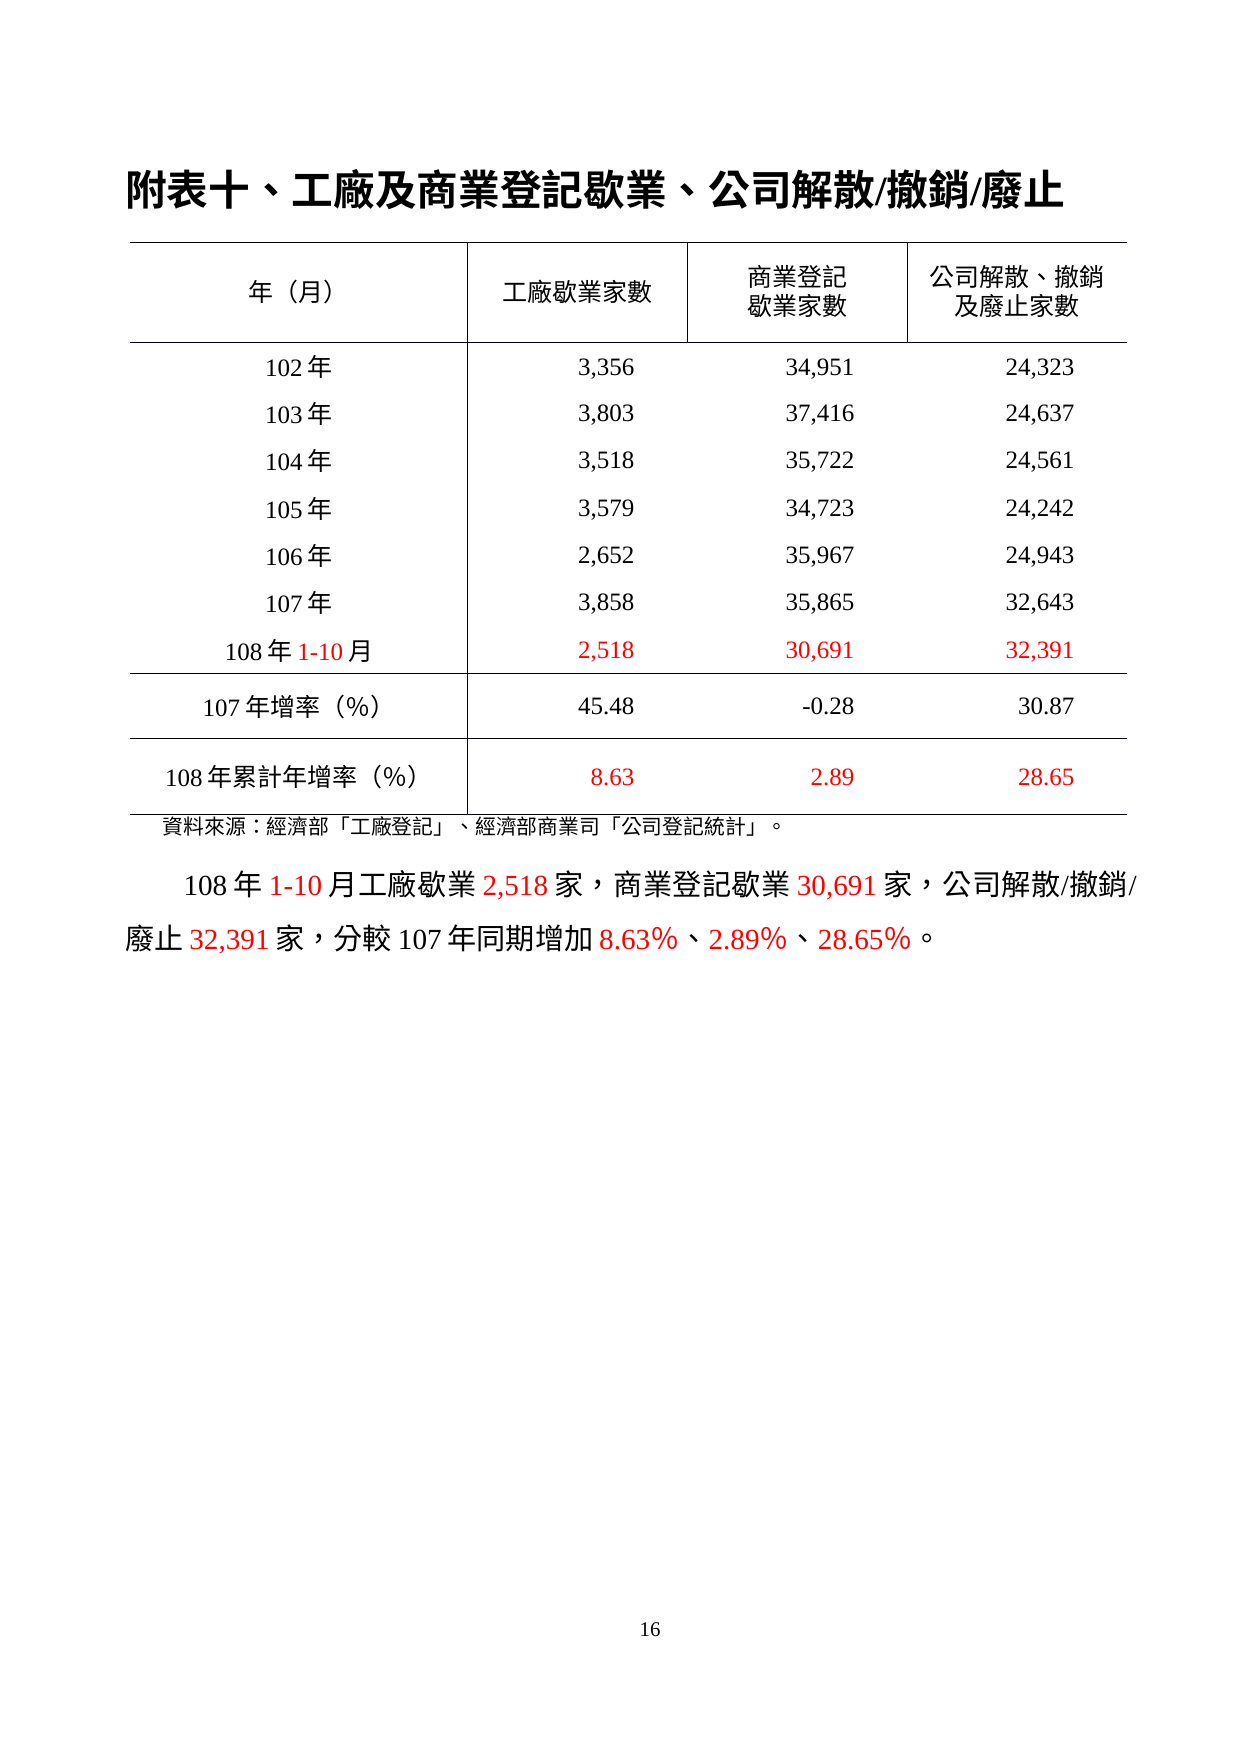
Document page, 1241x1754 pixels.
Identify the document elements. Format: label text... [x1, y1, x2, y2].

table_cell 24,943 [907, 531, 1127, 578]
table_cell 107年 [130, 578, 467, 626]
table_header 公司解散、撤銷 及廢止家數 [908, 243, 1127, 342]
table_cell 37,416 [687, 389, 907, 436]
table_cell 32,643 [907, 578, 1127, 626]
text 資料來源：經濟部「工廠登記」、經濟部商業司「公司登記統計」。 [162, 815, 1100, 839]
table_cell 34,951 [687, 343, 907, 389]
table_cell 24,242 [907, 484, 1127, 531]
table_cell 3,356 [468, 343, 687, 389]
text 附表十、工廠及商業登記歇業、公司解散/撤銷/廢止 [125, 162, 1136, 217]
table_cell 3,518 [468, 436, 687, 484]
table_cell 2.89 [687, 739, 907, 813]
table_cell 35,865 [687, 578, 907, 626]
table_cell 103年 [130, 389, 467, 436]
table_cell 2,652 [468, 531, 687, 578]
table_cell 32,391 [907, 626, 1127, 673]
table_cell 107年增率（％） [130, 674, 467, 738]
table_cell 24,637 [907, 389, 1127, 436]
table_cell 2,518 [468, 626, 687, 673]
table_cell 24,561 [907, 436, 1127, 484]
table_cell 45.48 [468, 674, 687, 738]
table_cell 108年累計年增率（％） [130, 739, 467, 813]
table_cell 34,723 [687, 484, 907, 531]
table_cell 108年1-10月 [130, 626, 467, 673]
table_cell 8.63 [468, 739, 687, 813]
table_cell 35,967 [687, 531, 907, 578]
table_cell 102年 [130, 343, 467, 389]
table_cell 3,579 [468, 484, 687, 531]
table_cell 35,722 [687, 436, 907, 484]
table_header 年（月） [130, 243, 467, 342]
table_cell 24,323 [907, 343, 1127, 389]
table_cell 30,691 [687, 626, 907, 673]
table_cell 106年 [130, 531, 467, 578]
text 108年1-10月工廠歇業2,518家，商業登記歇業30,691家，公司解散/撤銷/廢止32,391家，分較107年同期增加8.63％、2.89％、28.65％。 [125, 852, 1136, 960]
table_cell 28.65 [907, 739, 1127, 813]
table_header 工廠歇業家數 [468, 243, 687, 342]
table_cell 3,858 [468, 578, 687, 626]
table_cell 30.87 [907, 674, 1127, 738]
table_cell 105年 [130, 484, 467, 531]
table_cell -0.28 [687, 674, 907, 738]
table_cell 104年 [130, 436, 467, 484]
table_header 商業登記 歇業家數 [688, 243, 907, 342]
table_cell 3,803 [468, 389, 687, 436]
